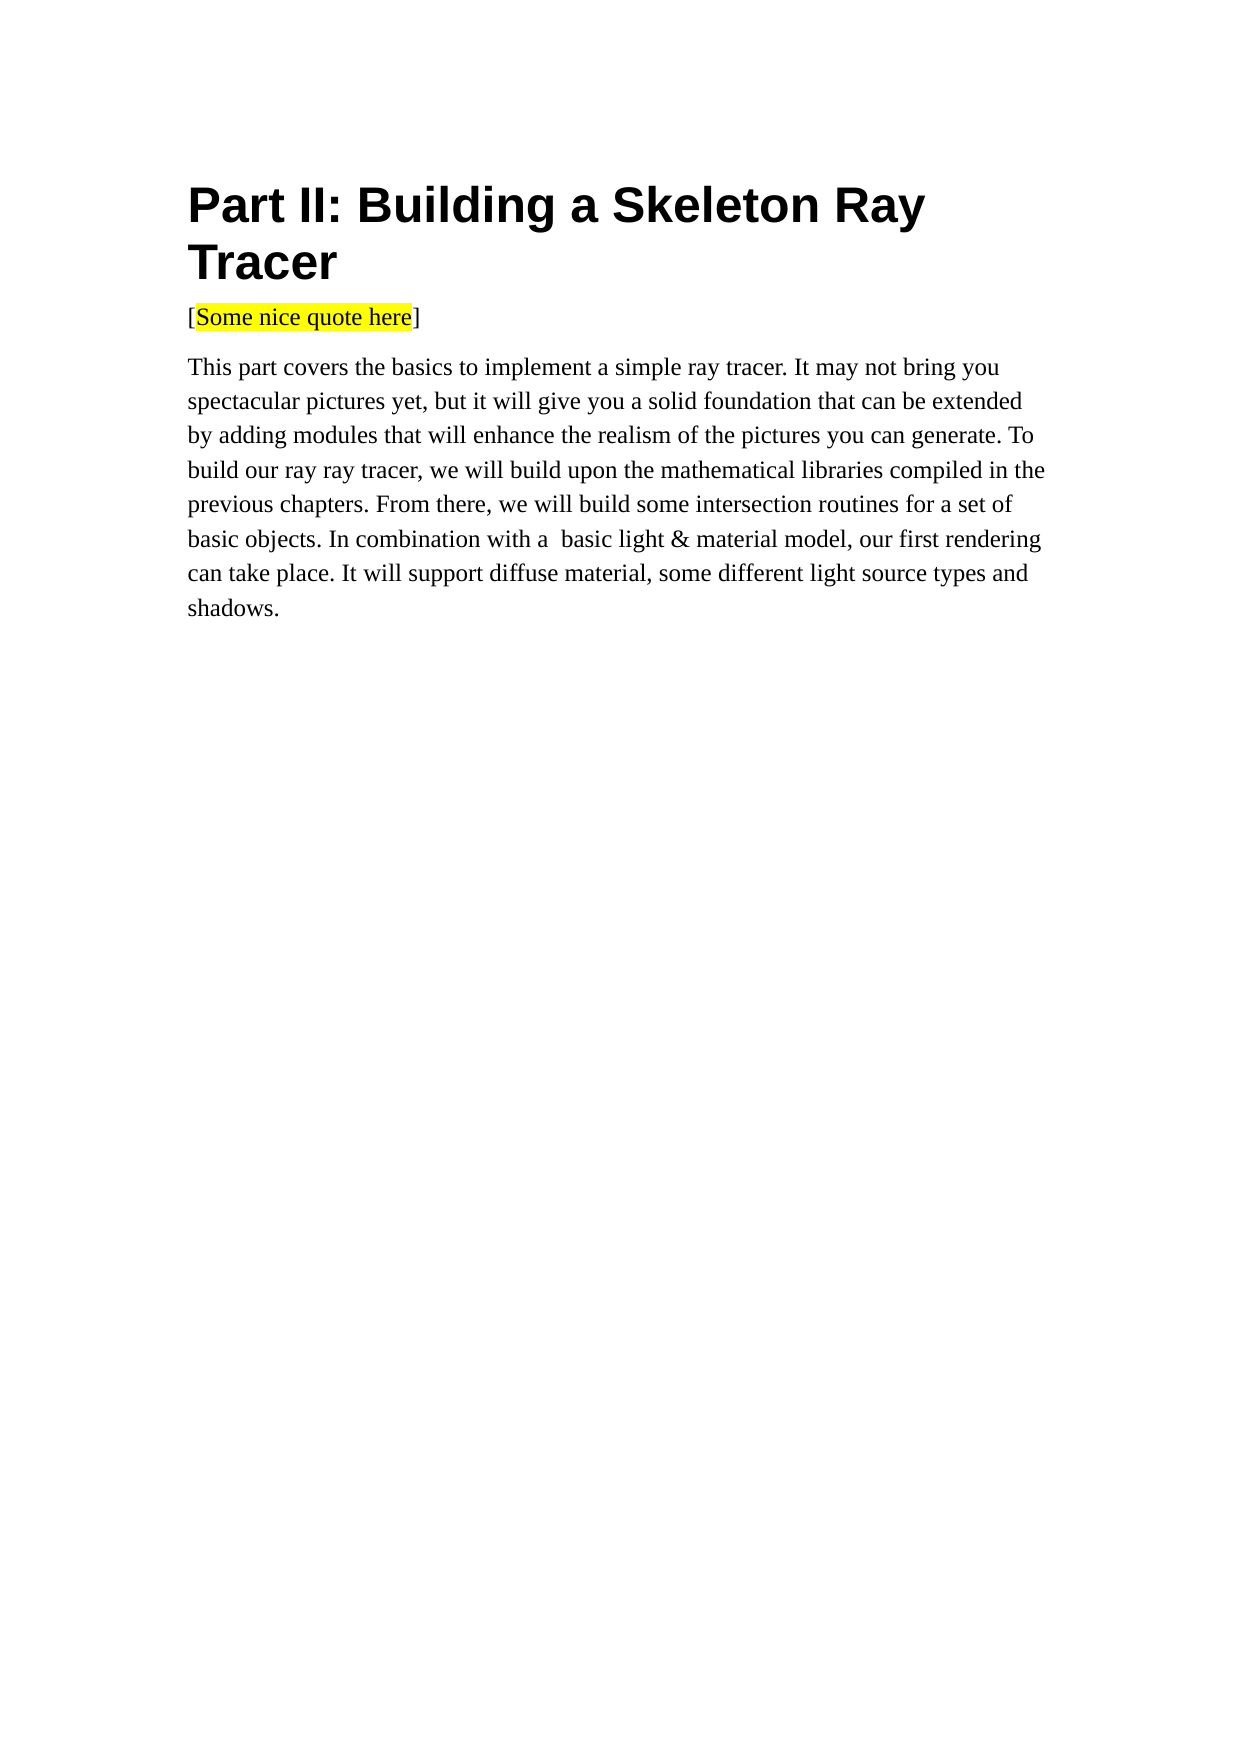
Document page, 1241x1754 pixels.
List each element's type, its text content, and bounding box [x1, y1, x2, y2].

text [Some nice quote here] [187, 302, 1053, 331]
text Part II: Building a Skeleton Ray Tracer [187, 175, 1053, 290]
text This part covers the basics to implement a simple ray tracer. It may not bring you spectacular pictures yet, but it will give you a solid foundation that can be extended by adding modules that will enhance the realism of the pictures you can generate. To build our ray ray tracer, we will build upon the mathematical libraries compiled in the previous chapters. From there, we will build some intersection routines for a set of basic objects. In combination with a basic light & material model, our first rendering can take place. It will support diffuse material, some different light source types and shadows. [187, 352, 1053, 622]
